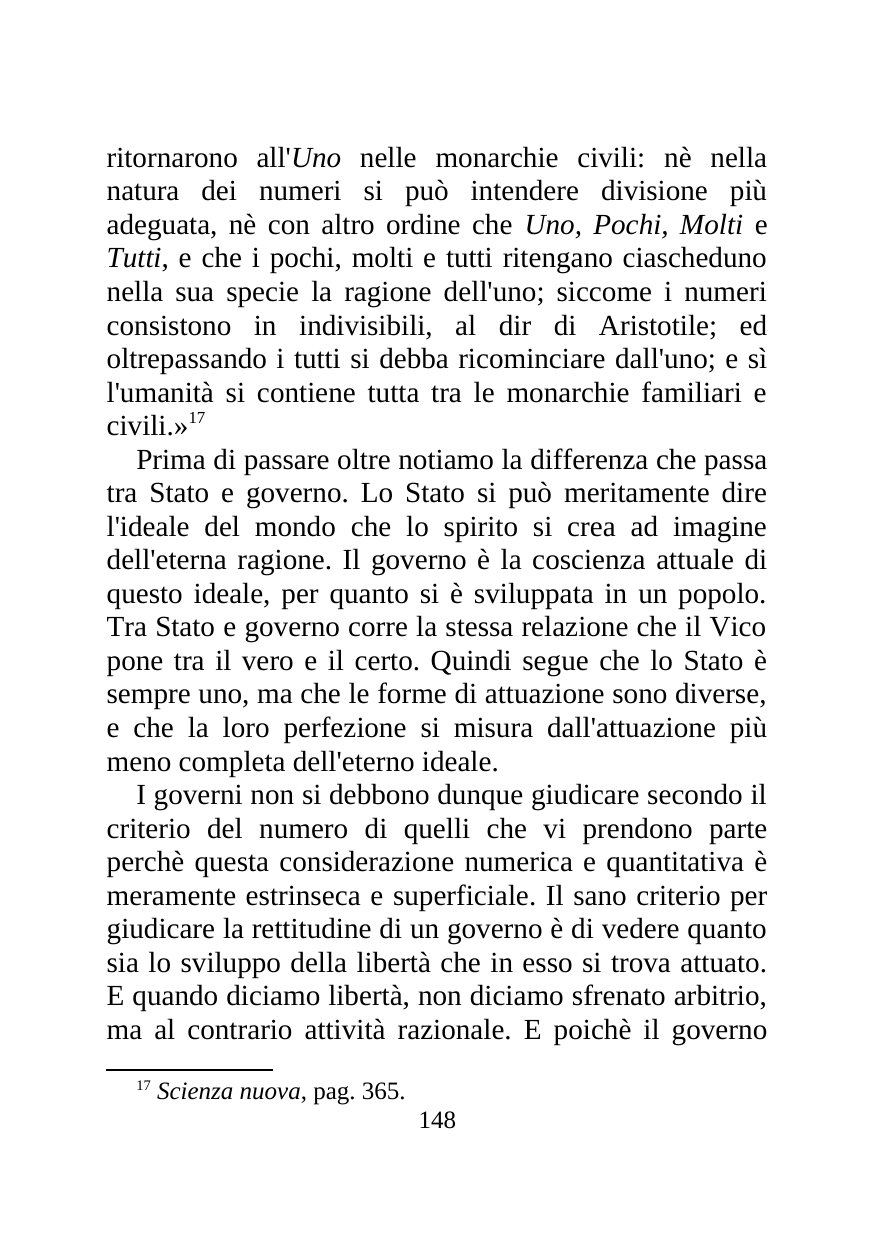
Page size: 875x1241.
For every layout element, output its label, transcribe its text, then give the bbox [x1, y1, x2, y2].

text Prima di passare oltre notiamo la differenza che passa tra Stato e governo. Lo Stato si può meritamente dire l'ideale del mondo che lo spirito si crea ad imagine dell'eterna ragione. Il governo è la coscienza attuale di questo ideale, per quanto si è sviluppata in un popolo. Tra Stato e governo corre la stessa relazione che il Vico pone tra il vero e il certo. Quindi segue che lo Stato è sempre uno, ma che le forme di attuazione sono diverse, e che la loro perfezione si misura dall'attuazione più meno completa dell'eterno ideale. [106, 442, 768, 777]
text 7 Scienza nuova, pag. 365. [106, 1076, 768, 1105]
text ritornarono all'Uno nelle monarchie civili: nè nella natura dei numeri si può intendere divisione più adeguata, nè con altro ordine che Uno, Pochi, Molti e Tutti, e che i pochi, molti e tutti ritengano ciascheduno nella sua specie la ragione dell'uno; siccome i numeri consistono in indivisibili, al dir di Aristotile; ed oltrepassando i tutti si debba ricominciare dall'uno; e sì l'umanità si contiene tutta tra le monarchie familiari e civili.»7 [106, 140, 768, 442]
text I governi non si debbono dunque giudicare secondo il criterio del numero di quelli che vi prendono parte perchè questa considerazione numerica e quantitativa è meramente estrinseca e superficiale. Il sano criterio per giudicare la rettitudine di un governo è di vedere quanto sia lo sviluppo della libertà che in esso si trova attuato. E quando diciamo libertà, non diciamo sfrenato arbitrio, ma al contrario attività razionale. E poichè il governo [106, 777, 768, 1046]
